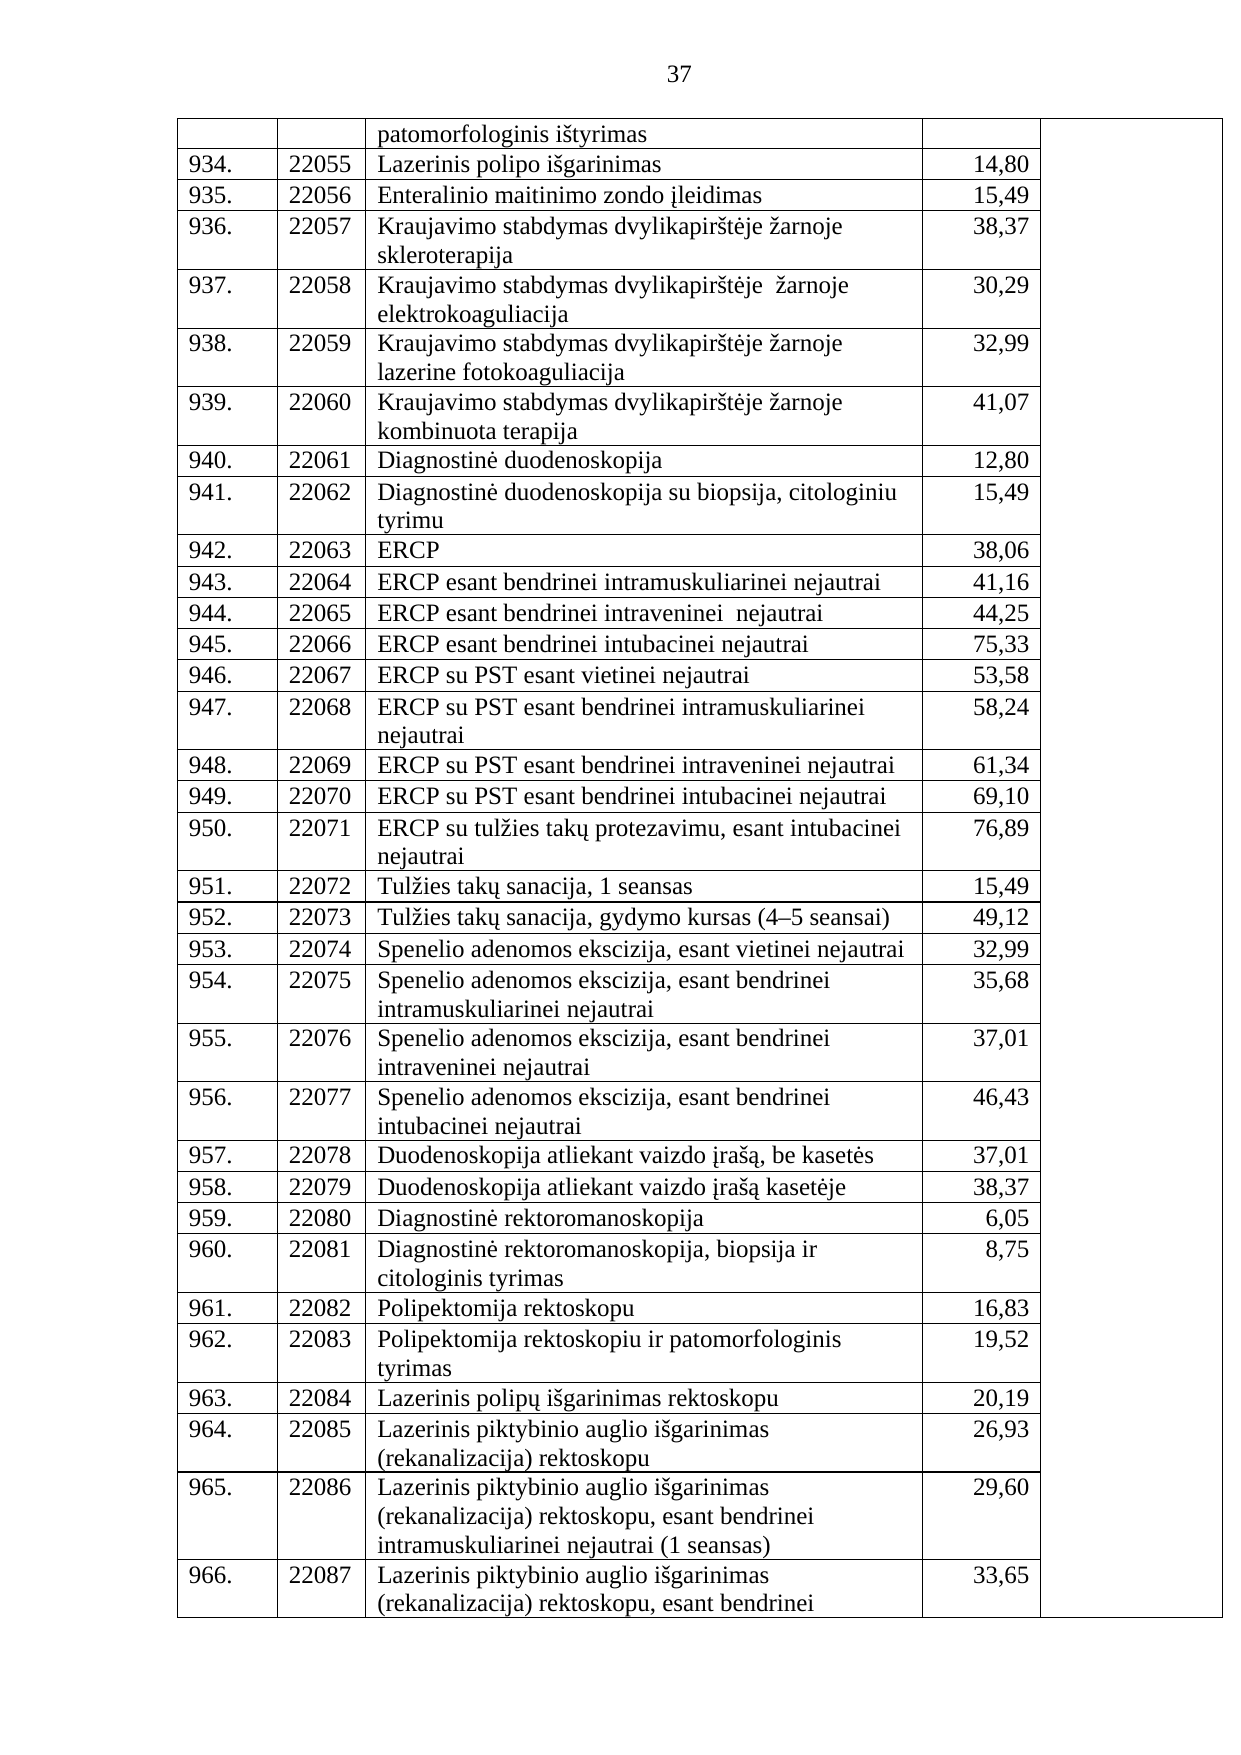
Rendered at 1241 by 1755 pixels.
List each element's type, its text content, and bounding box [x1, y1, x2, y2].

table_cell 8,75 [923, 1234, 1040, 1292]
table_cell Enteralinio maitinimo zondo įleidimas [366, 180, 922, 210]
table_cell Lazerinis piktybinio auglio išgarinimas (rekanalizacija) rektoskopu, esant bendrinei intramuskuliarinei nejautrai (1 seansas) [366, 1473, 922, 1559]
table_cell ERCP su tulžies takų protezavimu, esant intubacinei nejautrai [366, 813, 922, 870]
table_cell 948. [178, 750, 277, 780]
table_cell patomorfologinis ištyrimas [366, 119, 922, 148]
table_cell 949. [178, 781, 277, 812]
table_cell 963. [178, 1383, 277, 1413]
table_cell 22083 [278, 1324, 365, 1382]
table_cell ERCP [366, 535, 922, 566]
table_cell 12,80 [923, 446, 1040, 476]
table_cell 934. [178, 149, 277, 179]
table_cell Tulžies takų sanacija, gydymo kursas (4–5 seansai) [366, 903, 922, 933]
table_cell 935. [178, 180, 277, 210]
table_cell 46,43 [923, 1082, 1040, 1139]
table_cell 22069 [278, 750, 365, 780]
table_cell 959. [178, 1203, 277, 1233]
table_cell ERCP esant bendrinei intramuskuliarinei nejautrai [366, 567, 922, 597]
table_cell 32,99 [923, 329, 1040, 386]
table_cell Spenelio adenomos ekscizija, esant bendrinei intubacinei nejautrai [366, 1082, 922, 1139]
table_cell 30,29 [923, 270, 1040, 327]
table_cell Tulžies takų sanacija, 1 seansas [366, 871, 922, 901]
table_cell 15,49 [923, 180, 1040, 210]
table_cell Duodenoskopija atliekant vaizdo įrašą, be kasetės [366, 1141, 922, 1171]
table_cell Kraujavimo stabdymas dvylikapirštėje žarnoje kombinuota terapija [366, 387, 922, 444]
table_cell 22063 [278, 535, 365, 566]
table_cell [178, 119, 277, 148]
table_cell 957. [178, 1141, 277, 1171]
table_cell Spenelio adenomos ekscizija, esant vietinei nejautrai [366, 934, 922, 964]
table_cell Diagnostinė duodenoskopija su biopsija, citologiniu tyrimu [366, 477, 922, 534]
table_cell 29,60 [923, 1473, 1040, 1559]
table_cell 37,01 [923, 1141, 1040, 1171]
table_cell 954. [178, 965, 277, 1022]
table_cell 937. [178, 270, 277, 327]
table_cell 22059 [278, 329, 365, 386]
table_cell 22070 [278, 781, 365, 812]
table_cell 38,06 [923, 535, 1040, 566]
table_cell 38,37 [923, 1172, 1040, 1202]
table_cell 22062 [278, 477, 365, 534]
table_cell 966. [178, 1560, 277, 1617]
table_cell 58,24 [923, 692, 1040, 749]
table_cell 22082 [278, 1293, 365, 1323]
table_cell 22084 [278, 1383, 365, 1413]
table_cell Kraujavimo stabdymas dvylikapirštėje žarnoje lazerine fotokoaguliacija [366, 329, 922, 386]
table_cell 22087 [278, 1560, 365, 1617]
table_cell 964. [178, 1414, 277, 1471]
table_cell 950. [178, 813, 277, 870]
table_cell Duodenoskopija atliekant vaizdo įrašą kasetėje [366, 1172, 922, 1202]
table_cell 22065 [278, 598, 365, 628]
table_cell 955. [178, 1024, 277, 1081]
table_cell 951. [178, 871, 277, 901]
table_cell 22077 [278, 1082, 365, 1139]
table_cell 38,37 [923, 211, 1040, 269]
table_cell 946. [178, 660, 277, 691]
table_cell Diagnostinė rektoromanoskopija [366, 1203, 922, 1233]
table_cell 53,58 [923, 660, 1040, 691]
table_cell [278, 119, 365, 148]
table_cell 19,52 [923, 1324, 1040, 1382]
table_cell 956. [178, 1082, 277, 1139]
table_cell 76,89 [923, 813, 1040, 870]
table_cell 49,12 [923, 903, 1040, 933]
table_cell 44,25 [923, 598, 1040, 628]
table_cell 22064 [278, 567, 365, 597]
table_cell 953. [178, 934, 277, 964]
table_cell Polipektomija rektoskopiu ir patomorfologinis tyrimas [366, 1324, 922, 1382]
table_cell 22074 [278, 934, 365, 964]
table_cell Diagnostinė rektoromanoskopija, biopsija ir citologinis tyrimas [366, 1234, 922, 1292]
table_cell 22086 [278, 1473, 365, 1559]
table_cell ERCP su PST esant bendrinei intraveninei nejautrai [366, 750, 922, 780]
table_cell Lazerinis piktybinio auglio išgarinimas (rekanalizacija) rektoskopu [366, 1414, 922, 1471]
table_cell Lazerinis piktybinio auglio išgarinimas (rekanalizacija) rektoskopu, esant bendrinei [366, 1560, 922, 1617]
table_cell 61,34 [923, 750, 1040, 780]
table_cell 41,16 [923, 567, 1040, 597]
table_cell 15,49 [923, 477, 1040, 534]
table_cell 22071 [278, 813, 365, 870]
table_cell 41,07 [923, 387, 1040, 444]
table_cell 22058 [278, 270, 365, 327]
table_cell 33,65 [923, 1560, 1040, 1617]
table_cell 14,80 [923, 149, 1040, 179]
table_cell 22080 [278, 1203, 365, 1233]
table_cell [923, 119, 1040, 148]
table_cell ERCP su PST esant bendrinei intramuskuliarinei nejautrai [366, 692, 922, 749]
table_cell 22061 [278, 446, 365, 476]
table_cell 22056 [278, 180, 365, 210]
table_cell 22066 [278, 629, 365, 659]
table_cell Spenelio adenomos ekscizija, esant bendrinei intramuskuliarinei nejautrai [366, 965, 922, 1022]
table_cell 22072 [278, 871, 365, 901]
table_cell 16,83 [923, 1293, 1040, 1323]
table_cell 941. [178, 477, 277, 534]
table_cell 22085 [278, 1414, 365, 1471]
table_cell 22081 [278, 1234, 365, 1292]
table_cell 20,19 [923, 1383, 1040, 1413]
table_cell 939. [178, 387, 277, 444]
table_cell 960. [178, 1234, 277, 1292]
table_cell 944. [178, 598, 277, 628]
table_cell 22060 [278, 387, 365, 444]
table_cell 75,33 [923, 629, 1040, 659]
table_cell 938. [178, 329, 277, 386]
table_cell 22075 [278, 965, 365, 1022]
table_cell 32,99 [923, 934, 1040, 964]
table_cell 952. [178, 903, 277, 933]
table_cell 6,05 [923, 1203, 1040, 1233]
table_cell [1041, 119, 1222, 1617]
table_cell ERCP esant bendrinei intraveninei nejautrai [366, 598, 922, 628]
table_cell 940. [178, 446, 277, 476]
table_cell 22067 [278, 660, 365, 691]
table_cell Polipektomija rektoskopu [366, 1293, 922, 1323]
table_cell 22073 [278, 903, 365, 933]
table_cell Kraujavimo stabdymas dvylikapirštėje žarnoje elektrokoaguliacija [366, 270, 922, 327]
table_cell Lazerinis polipų išgarinimas rektoskopu [366, 1383, 922, 1413]
table_cell ERCP su PST esant vietinei nejautrai [366, 660, 922, 691]
table_cell 22078 [278, 1141, 365, 1171]
table_cell 962. [178, 1324, 277, 1382]
table_cell 945. [178, 629, 277, 659]
table_cell 22057 [278, 211, 365, 269]
table_cell Spenelio adenomos ekscizija, esant bendrinei intraveninei nejautrai [366, 1024, 922, 1081]
table_cell 943. [178, 567, 277, 597]
table_cell Lazerinis polipo išgarinimas [366, 149, 922, 179]
table_cell 35,68 [923, 965, 1040, 1022]
table_cell 961. [178, 1293, 277, 1323]
table_cell 22055 [278, 149, 365, 179]
table_cell 942. [178, 535, 277, 566]
table_cell Kraujavimo stabdymas dvylikapirštėje žarnoje skleroterapija [366, 211, 922, 269]
table_cell 69,10 [923, 781, 1040, 812]
table_cell ERCP esant bendrinei intubacinei nejautrai [366, 629, 922, 659]
table_cell 965. [178, 1473, 277, 1559]
table_cell 22068 [278, 692, 365, 749]
table_cell 947. [178, 692, 277, 749]
table_cell 26,93 [923, 1414, 1040, 1471]
table_cell Diagnostinė duodenoskopija [366, 446, 922, 476]
table_cell 22079 [278, 1172, 365, 1202]
table_cell 958. [178, 1172, 277, 1202]
table_cell 37,01 [923, 1024, 1040, 1081]
table_cell 15,49 [923, 871, 1040, 901]
table_cell ERCP su PST esant bendrinei intubacinei nejautrai [366, 781, 922, 812]
table_cell 936. [178, 211, 277, 269]
table_cell 22076 [278, 1024, 365, 1081]
